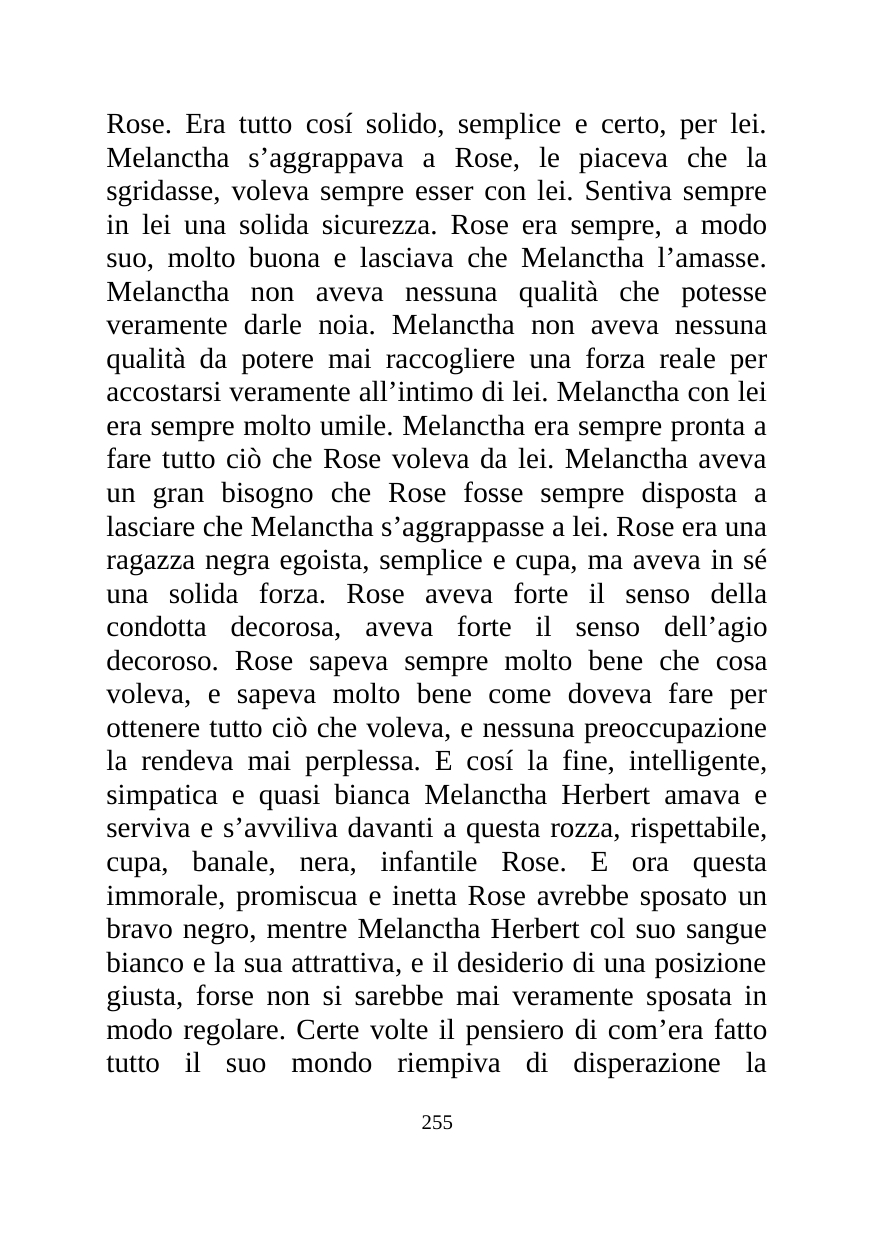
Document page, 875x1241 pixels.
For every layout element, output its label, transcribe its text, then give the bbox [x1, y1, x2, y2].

text Rose. Era tutto cosí solido, semplice e certo, per lei. Melanctha s’aggrappava a Rose, le piaceva che la sgridasse, voleva sempre esser con lei. Sentiva sempre in lei una solida sicurezza. Rose era sempre, a modo suo, molto buona e lasciava che Melanctha l’amasse. Melanctha non aveva nessuna qualità che potesse veramente darle noia. Melanctha non aveva nessuna qualità da potere mai raccogliere una forza reale per accostarsi veramente all’intimo di lei. Melanctha con lei era sempre molto umile. Melanctha era sempre pronta a fare tutto ciò che Rose voleva da lei. Melanctha aveva un gran bisogno che Rose fosse sempre disposta a lasciare che Melanctha s’aggrappasse a lei. Rose era una ragazza negra egoista, semplice e cupa, ma aveva in sé una solida forza. Rose aveva forte il senso della condotta decorosa, aveva forte il senso dell’agio decoroso. Rose sapeva sempre molto bene che cosa voleva, e sapeva molto bene come doveva fare per ottenere tutto ciò che voleva, e nessuna preoccupazione la rendeva mai perplessa. E cosí la fine, intelligente, simpatica e quasi bianca Melanctha Herbert amava e serviva e s’avviliva davanti a questa rozza, rispettabile, cupa, banale, nera, infantile Rose. E ora questa immorale, promiscua e inetta Rose avrebbe sposato un bravo negro, mentre Melanctha Herbert col suo sangue bianco e la sua attrattiva, e il desiderio di una posizione giusta, forse non si sarebbe mai veramente sposata in modo regolare. Certe volte il pensiero di com’era fatto tutto il suo mondo riempiva di disperazione la [106, 106, 768, 1079]
